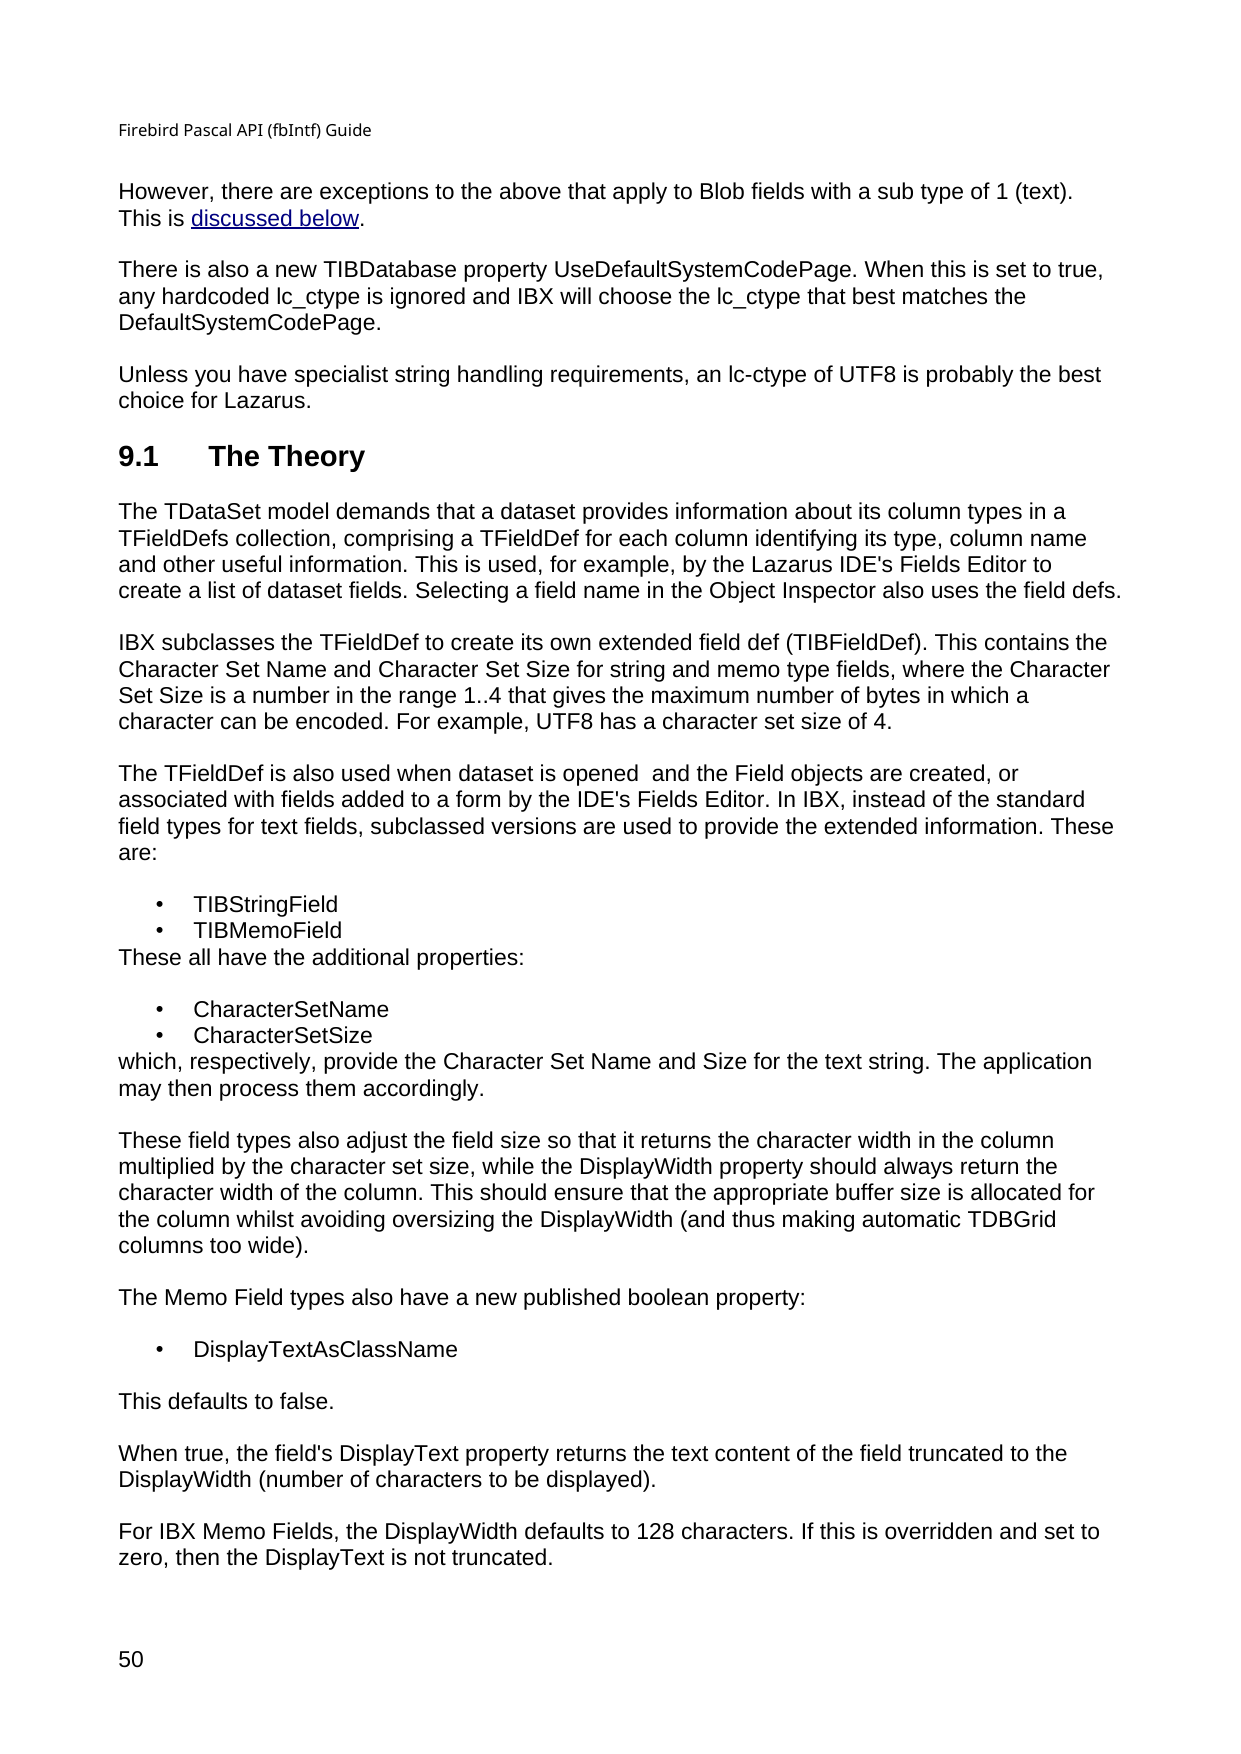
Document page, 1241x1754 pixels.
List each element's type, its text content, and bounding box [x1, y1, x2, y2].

text There is also a new TIBDatabase property UseDefaultSystemCodePage. When this is set to true, any hardcoded lc_ctype is ignored and IBX will choose the lc_ctype that best matches the DefaultSystemCodePage. [118, 256, 1122, 335]
text For IBX Memo Fields, the DisplayWidth defaults to 128 characters. If this is overridden and set to zero, then the DisplayText is not truncated. [118, 1518, 1122, 1570]
list TIBStringField [156, 891, 1122, 917]
text The Memo Field types also have a new published boolean property: [118, 1284, 1122, 1310]
text This defaults to false. [118, 1388, 1122, 1414]
text The TFieldDef is also used when dataset is opened and the Field objects are created, or associated with fields added to a form by the IDE's Fields Editor. In IBX, instead of the standard field types for text fields, subclassed versions are used to provide the extended information. These are: [118, 760, 1122, 866]
text Unless you have specialist string handling requirements, an lc-ctype of UTF8 is probably the best choice for Lazarus. [118, 361, 1122, 414]
text which, respectively, provide the Character Set Name and Size for the text string. The application may then process them accordingly. [118, 1048, 1122, 1101]
list TIBMemoField [156, 917, 1122, 944]
list DisplayTextAsClassName [156, 1336, 1122, 1362]
text The TDataSet model demands that a dataset provides information about its column types in a TFieldDefs collection, comprising a TFieldDef for each column identifying its type, column name and other useful information. This is used, for example, by the Lazarus IDE's Fields Editor to create a list of dataset fields. Selecting a field name in the Object Inspector also uses the field defs. [118, 498, 1122, 604]
list CharacterSetName [156, 996, 1122, 1022]
text These all have the additional properties: [118, 944, 1122, 970]
text IBX subclasses the TFieldDef to create its own extended field def (TIBFieldDef). This contains the Character Set Name and Character Set Size for string and memo type fields, where the Character Set Size is a number in the range 1..4 that gives the maximum number of bytes in which a character can be encoded. For example, UTF8 has a character set size of 4. [118, 629, 1122, 734]
text When true, the field's DisplayText property returns the text content of the field truncated to the DisplayWidth (number of characters to be displayed). [118, 1439, 1122, 1492]
subtitle The Theory [118, 439, 1122, 473]
text These field types also adjust the field size so that it returns the character width in the column multiplied by the character set size, while the DisplayWidth property should always return the character width of the column. This should ensure that the appropriate buffer size is allocated for the column whilst avoiding oversizing the DisplayWidth (and thus making automatic TDBGrid columns too wide). [118, 1127, 1122, 1258]
text However, there are exceptions to the above that apply to Blob fields with a sub type of 1 (text). This is discussed below. [118, 178, 1122, 231]
list CharacterSetSize [156, 1022, 1122, 1048]
